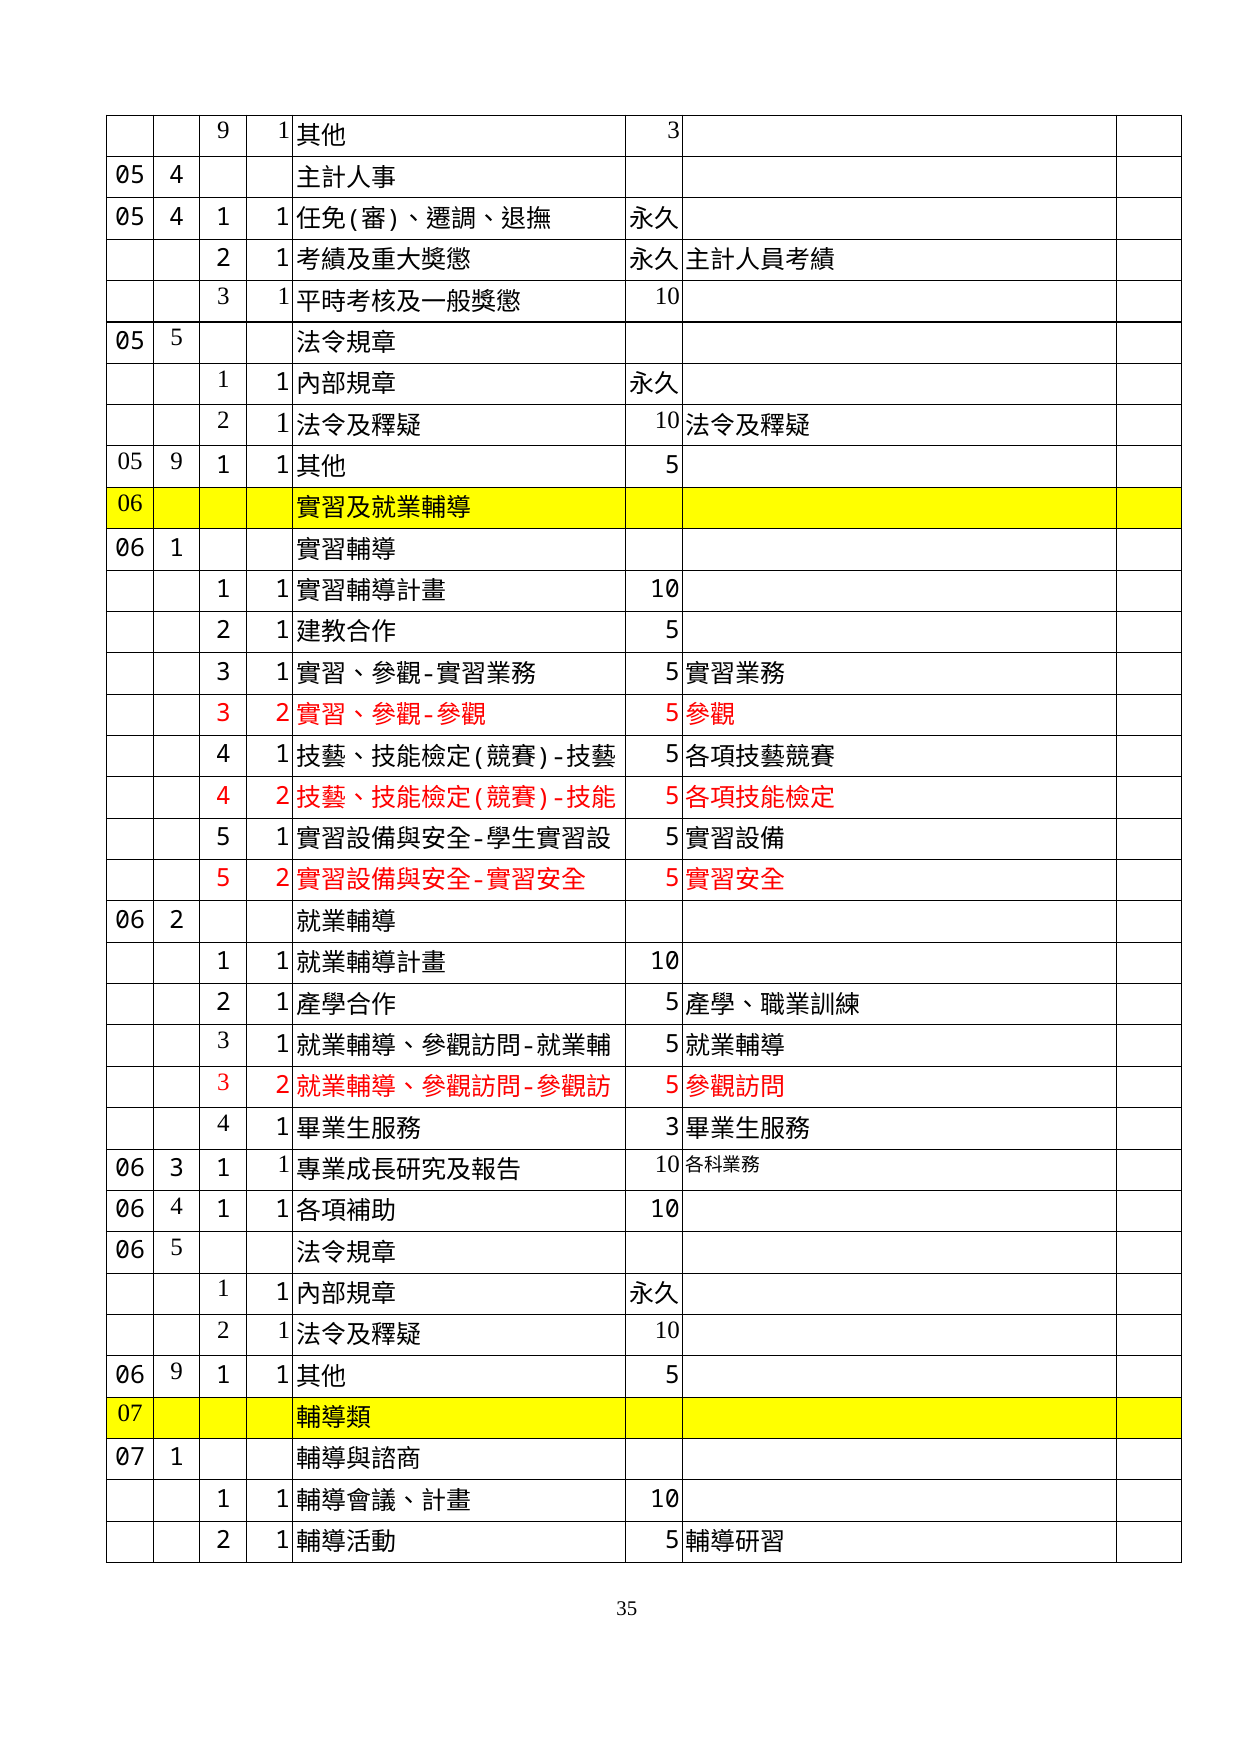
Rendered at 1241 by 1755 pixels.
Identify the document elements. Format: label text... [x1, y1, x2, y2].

table_cell [107, 1067, 153, 1107]
table_cell 9 [154, 1356, 199, 1397]
table_cell 1 [247, 405, 292, 445]
table_cell 就業輔導 [683, 1025, 1116, 1066]
table_cell 06 [107, 488, 153, 528]
table_cell [154, 1108, 199, 1148]
table_cell 實習安全 [683, 860, 1116, 900]
table_cell [683, 198, 1116, 239]
table_cell 參觀訪問 [683, 1067, 1116, 1107]
table_cell [683, 1274, 1116, 1314]
table_cell [683, 901, 1116, 942]
table_cell [247, 157, 292, 197]
table_cell 其他 [293, 446, 625, 487]
table_cell 1 [247, 1191, 292, 1231]
table_cell 3 [200, 1025, 246, 1066]
table_cell 內部規章 [293, 1274, 625, 1314]
table_cell [154, 612, 199, 652]
table_cell 5 [200, 819, 246, 859]
table_cell [154, 1480, 199, 1521]
table_cell 4 [200, 736, 246, 776]
table_cell [107, 240, 153, 280]
table_cell [1117, 1480, 1181, 1521]
table_cell 主計人員考績 [683, 240, 1116, 280]
table_cell 法令及釋疑 [293, 405, 625, 445]
table_cell 主計人事 [293, 157, 625, 197]
table_cell [1117, 1315, 1181, 1355]
table_cell 輔導類 [293, 1398, 625, 1438]
table_cell 3 [200, 653, 246, 693]
table_cell [154, 405, 199, 445]
table_cell [1117, 736, 1181, 776]
table_cell [683, 1398, 1116, 1438]
table_cell 各項技藝競賽 [683, 736, 1116, 776]
table_cell [1117, 1232, 1181, 1272]
table_cell [1117, 1108, 1181, 1148]
table_cell [107, 571, 153, 611]
table_cell 4 [200, 777, 246, 818]
table_cell [1117, 1191, 1181, 1231]
table_cell 1 [247, 736, 292, 776]
table_cell [683, 1191, 1116, 1231]
table_cell 06 [107, 901, 153, 942]
table_cell [247, 323, 292, 363]
table_cell 1 [200, 1356, 246, 1397]
table_cell [107, 653, 153, 693]
table_cell [626, 323, 682, 363]
table_cell 06 [107, 1150, 153, 1190]
table_cell [626, 488, 682, 528]
table_cell 實習、參觀-實習業務 [293, 653, 625, 693]
table_cell 產學合作 [293, 984, 625, 1024]
table_cell [154, 736, 199, 776]
table_cell 5 [200, 860, 246, 900]
table_cell 輔導研習 [683, 1522, 1116, 1562]
table_cell [154, 1315, 199, 1355]
table_cell 3 [626, 116, 682, 156]
table_cell [1117, 529, 1181, 569]
table_cell 1 [247, 984, 292, 1024]
table_cell 1 [247, 281, 292, 321]
table_cell [154, 984, 199, 1024]
table_cell [626, 1398, 682, 1438]
table_cell 5 [626, 984, 682, 1024]
table_cell [107, 1315, 153, 1355]
table_cell [200, 529, 246, 569]
table_cell 1 [200, 571, 246, 611]
table_cell 2 [200, 405, 246, 445]
table_cell 4 [200, 1108, 246, 1148]
table_cell [107, 984, 153, 1024]
table_cell 各科業務 [683, 1150, 1116, 1190]
table_cell [683, 571, 1116, 611]
table_cell 06 [107, 1191, 153, 1231]
table_cell [107, 1108, 153, 1148]
table_cell 5 [626, 695, 682, 735]
table_cell 永久 [626, 364, 682, 404]
table_cell 法令規章 [293, 1232, 625, 1272]
table_cell 就業輔導、參觀訪問-就業輔導 [293, 1025, 625, 1066]
table_cell [1117, 695, 1181, 735]
table_cell 1 [247, 1150, 292, 1190]
table_cell 2 [154, 901, 199, 942]
table_cell 實習業務 [683, 653, 1116, 693]
table_cell [107, 736, 153, 776]
table_cell 就業輔導計畫 [293, 943, 625, 983]
table_cell [1117, 446, 1181, 487]
table_cell [107, 777, 153, 818]
table_cell [1117, 1274, 1181, 1314]
table_cell [154, 364, 199, 404]
table_cell 2 [200, 240, 246, 280]
table_cell 永久 [626, 240, 682, 280]
table_cell [247, 1398, 292, 1438]
table_cell 2 [247, 777, 292, 818]
table_cell [1117, 364, 1181, 404]
table_cell 專業成長研究及報告 [293, 1150, 625, 1190]
table_cell [247, 901, 292, 942]
table_cell 1 [200, 364, 246, 404]
table_cell [247, 1439, 292, 1479]
table_cell [683, 157, 1116, 197]
table_cell [247, 488, 292, 528]
table_cell [1117, 1150, 1181, 1190]
table_cell [1117, 488, 1181, 528]
table_cell 2 [200, 612, 246, 652]
table_cell 5 [626, 1067, 682, 1107]
table_cell 就業輔導 [293, 901, 625, 942]
table_cell [683, 1356, 1116, 1397]
table_cell 永久 [626, 1274, 682, 1314]
table_cell 1 [154, 529, 199, 569]
table_cell [1117, 819, 1181, 859]
table_cell [200, 1398, 246, 1438]
table_cell 其他 [293, 1356, 625, 1397]
table_cell 10 [626, 943, 682, 983]
table_cell [626, 157, 682, 197]
table_cell [107, 943, 153, 983]
table_cell 1 [247, 943, 292, 983]
table_cell 1 [247, 612, 292, 652]
table_cell 實習、參觀-參觀 [293, 695, 625, 735]
table_cell 1 [247, 1522, 292, 1562]
table_cell [154, 777, 199, 818]
table_cell [1117, 1356, 1181, 1397]
table_cell 1 [200, 1191, 246, 1231]
table_cell [683, 364, 1116, 404]
table_cell [154, 571, 199, 611]
table_cell 法令規章 [293, 323, 625, 363]
table_cell [1117, 1439, 1181, 1479]
table_cell 1 [247, 1356, 292, 1397]
table_cell 9 [200, 116, 246, 156]
table_cell 10 [626, 1191, 682, 1231]
table_cell [683, 488, 1116, 528]
table_cell 內部規章 [293, 364, 625, 404]
table_cell 05 [107, 323, 153, 363]
table_cell 5 [626, 653, 682, 693]
table_cell [626, 529, 682, 569]
table_cell [200, 1439, 246, 1479]
table_cell [200, 157, 246, 197]
table_cell [1117, 240, 1181, 280]
table_cell 1 [200, 943, 246, 983]
table_cell 2 [247, 695, 292, 735]
table_cell 任免(審)、遷調、退撫 [293, 198, 625, 239]
table_cell 1 [247, 571, 292, 611]
table_cell [1117, 943, 1181, 983]
table_cell 1 [247, 364, 292, 404]
table_cell 1 [200, 1480, 246, 1521]
table_cell 3 [154, 1150, 199, 1190]
table_cell 平時考核及一般獎懲 [293, 281, 625, 321]
table_cell 10 [626, 1150, 682, 1190]
table_cell [683, 612, 1116, 652]
table_cell [1117, 612, 1181, 652]
table_cell [1117, 777, 1181, 818]
table_cell 1 [247, 1274, 292, 1314]
table_cell 實習設備 [683, 819, 1116, 859]
table_cell 3 [626, 1108, 682, 1148]
table_cell 參觀 [683, 695, 1116, 735]
table_cell [154, 819, 199, 859]
table_cell 5 [626, 777, 682, 818]
table_cell 5 [626, 1356, 682, 1397]
table_cell 06 [107, 529, 153, 569]
table_cell 實習輔導 [293, 529, 625, 569]
table_cell 10 [626, 571, 682, 611]
table_cell [1117, 157, 1181, 197]
table_cell [154, 1274, 199, 1314]
table_cell [154, 653, 199, 693]
table_cell 5 [626, 860, 682, 900]
table_cell 1 [247, 653, 292, 693]
table_cell 1 [247, 819, 292, 859]
table_cell 05 [107, 446, 153, 487]
table_cell [154, 1025, 199, 1066]
table_cell [247, 529, 292, 569]
table_cell 實習輔導計畫 [293, 571, 625, 611]
table_cell [1117, 653, 1181, 693]
table_cell 1 [200, 446, 246, 487]
table_cell 1 [200, 198, 246, 239]
table_cell [107, 860, 153, 900]
table_cell 畢業生服務 [683, 1108, 1116, 1148]
table_cell [154, 240, 199, 280]
table_cell [154, 860, 199, 900]
table_cell 1 [247, 1108, 292, 1148]
table_cell [107, 695, 153, 735]
table_cell 07 [107, 1398, 153, 1438]
table_cell 5 [154, 1232, 199, 1272]
table_cell [683, 1480, 1116, 1521]
table_cell [107, 612, 153, 652]
table_cell 5 [626, 1522, 682, 1562]
table_cell 06 [107, 1356, 153, 1397]
table_cell [683, 323, 1116, 363]
table_cell 5 [626, 819, 682, 859]
table_cell 5 [626, 446, 682, 487]
table_cell 10 [626, 405, 682, 445]
table_cell 1 [154, 1439, 199, 1479]
table_cell 1 [247, 198, 292, 239]
table_cell 1 [200, 1150, 246, 1190]
table_cell [107, 1274, 153, 1314]
table_cell 技藝、技能檢定(競賽)-技藝競賽 [293, 736, 625, 776]
table_cell 10 [626, 281, 682, 321]
table_cell 建教合作 [293, 612, 625, 652]
table_cell 05 [107, 198, 153, 239]
table_cell 4 [154, 1191, 199, 1231]
table_cell 3 [200, 281, 246, 321]
table_cell [626, 1232, 682, 1272]
table_cell [107, 819, 153, 859]
table_cell [626, 1439, 682, 1479]
table_cell [107, 364, 153, 404]
table_cell [247, 1232, 292, 1272]
table_cell 考績及重大奬懲 [293, 240, 625, 280]
table_cell [107, 405, 153, 445]
table_cell 1 [247, 1315, 292, 1355]
table_cell [1117, 323, 1181, 363]
table_cell 其他 [293, 116, 625, 156]
table_cell [1117, 281, 1181, 321]
table_cell [107, 1522, 153, 1562]
table_cell [107, 281, 153, 321]
table_cell 永久 [626, 198, 682, 239]
table_cell [154, 695, 199, 735]
table_cell 06 [107, 1232, 153, 1272]
table_cell [107, 1480, 153, 1521]
table_cell [200, 901, 246, 942]
table_cell [154, 281, 199, 321]
table_cell [1117, 1067, 1181, 1107]
table_cell [200, 323, 246, 363]
table_cell [1117, 405, 1181, 445]
table_cell 3 [200, 695, 246, 735]
table_cell [154, 488, 199, 528]
table_cell 2 [200, 1522, 246, 1562]
table_cell [683, 116, 1116, 156]
table_cell 5 [626, 736, 682, 776]
table_cell 產學、職業訓練 [683, 984, 1116, 1024]
table_cell [1117, 984, 1181, 1024]
table_cell [683, 1232, 1116, 1272]
table_cell 1 [247, 446, 292, 487]
table_cell 法令及釋疑 [683, 405, 1116, 445]
table_cell 4 [154, 157, 199, 197]
table_cell [154, 1067, 199, 1107]
table_cell 2 [247, 1067, 292, 1107]
table_cell 10 [626, 1315, 682, 1355]
table_cell 輔導會議、計畫 [293, 1480, 625, 1521]
table_cell [1117, 116, 1181, 156]
table_cell [683, 281, 1116, 321]
table_cell 9 [154, 446, 199, 487]
table_cell 1 [200, 1274, 246, 1314]
table_cell 5 [626, 612, 682, 652]
table_cell 05 [107, 157, 153, 197]
table_cell 1 [247, 1025, 292, 1066]
table_cell 2 [200, 1315, 246, 1355]
table_cell 1 [247, 1480, 292, 1521]
table_cell 1 [247, 240, 292, 280]
table_cell 5 [626, 1025, 682, 1066]
table_cell 各項技能檢定 [683, 777, 1116, 818]
table_cell [1117, 1522, 1181, 1562]
table_cell [200, 488, 246, 528]
table_cell [683, 529, 1116, 569]
table_cell [1117, 901, 1181, 942]
table_cell [1117, 198, 1181, 239]
table_cell [683, 1439, 1116, 1479]
table_cell [154, 116, 199, 156]
table_cell 輔導活動 [293, 1522, 625, 1562]
table_cell [154, 1398, 199, 1438]
table_cell 各項補助 [293, 1191, 625, 1231]
table_cell [1117, 1398, 1181, 1438]
table_cell [683, 1315, 1116, 1355]
table_cell [200, 1232, 246, 1272]
table_cell [683, 446, 1116, 487]
table_cell [683, 943, 1116, 983]
table_cell 實習設備與安全-實習安全 [293, 860, 625, 900]
table_cell 實習及就業輔導 [293, 488, 625, 528]
table_cell [1117, 571, 1181, 611]
table_cell 實習設備與安全-學生實習設備 [293, 819, 625, 859]
table_cell [107, 116, 153, 156]
table_cell 2 [200, 984, 246, 1024]
table_cell [1117, 860, 1181, 900]
table_cell [107, 1025, 153, 1066]
table_cell 就業輔導、參觀訪問-參觀訪問 [293, 1067, 625, 1107]
table_cell 5 [154, 323, 199, 363]
table_cell 07 [107, 1439, 153, 1479]
table_cell [154, 943, 199, 983]
table_cell 10 [626, 1480, 682, 1521]
table_cell 4 [154, 198, 199, 239]
table_cell 2 [247, 860, 292, 900]
table_cell 3 [200, 1067, 246, 1107]
table_cell 1 [247, 116, 292, 156]
table_cell 畢業生服務 [293, 1108, 625, 1148]
table_cell 技藝、技能檢定(競賽)-技能檢定 [293, 777, 625, 818]
table_cell [1117, 1025, 1181, 1066]
table_cell 輔導與諮商 [293, 1439, 625, 1479]
table_cell [626, 901, 682, 942]
table_cell [154, 1522, 199, 1562]
table_cell 法令及釋疑 [293, 1315, 625, 1355]
